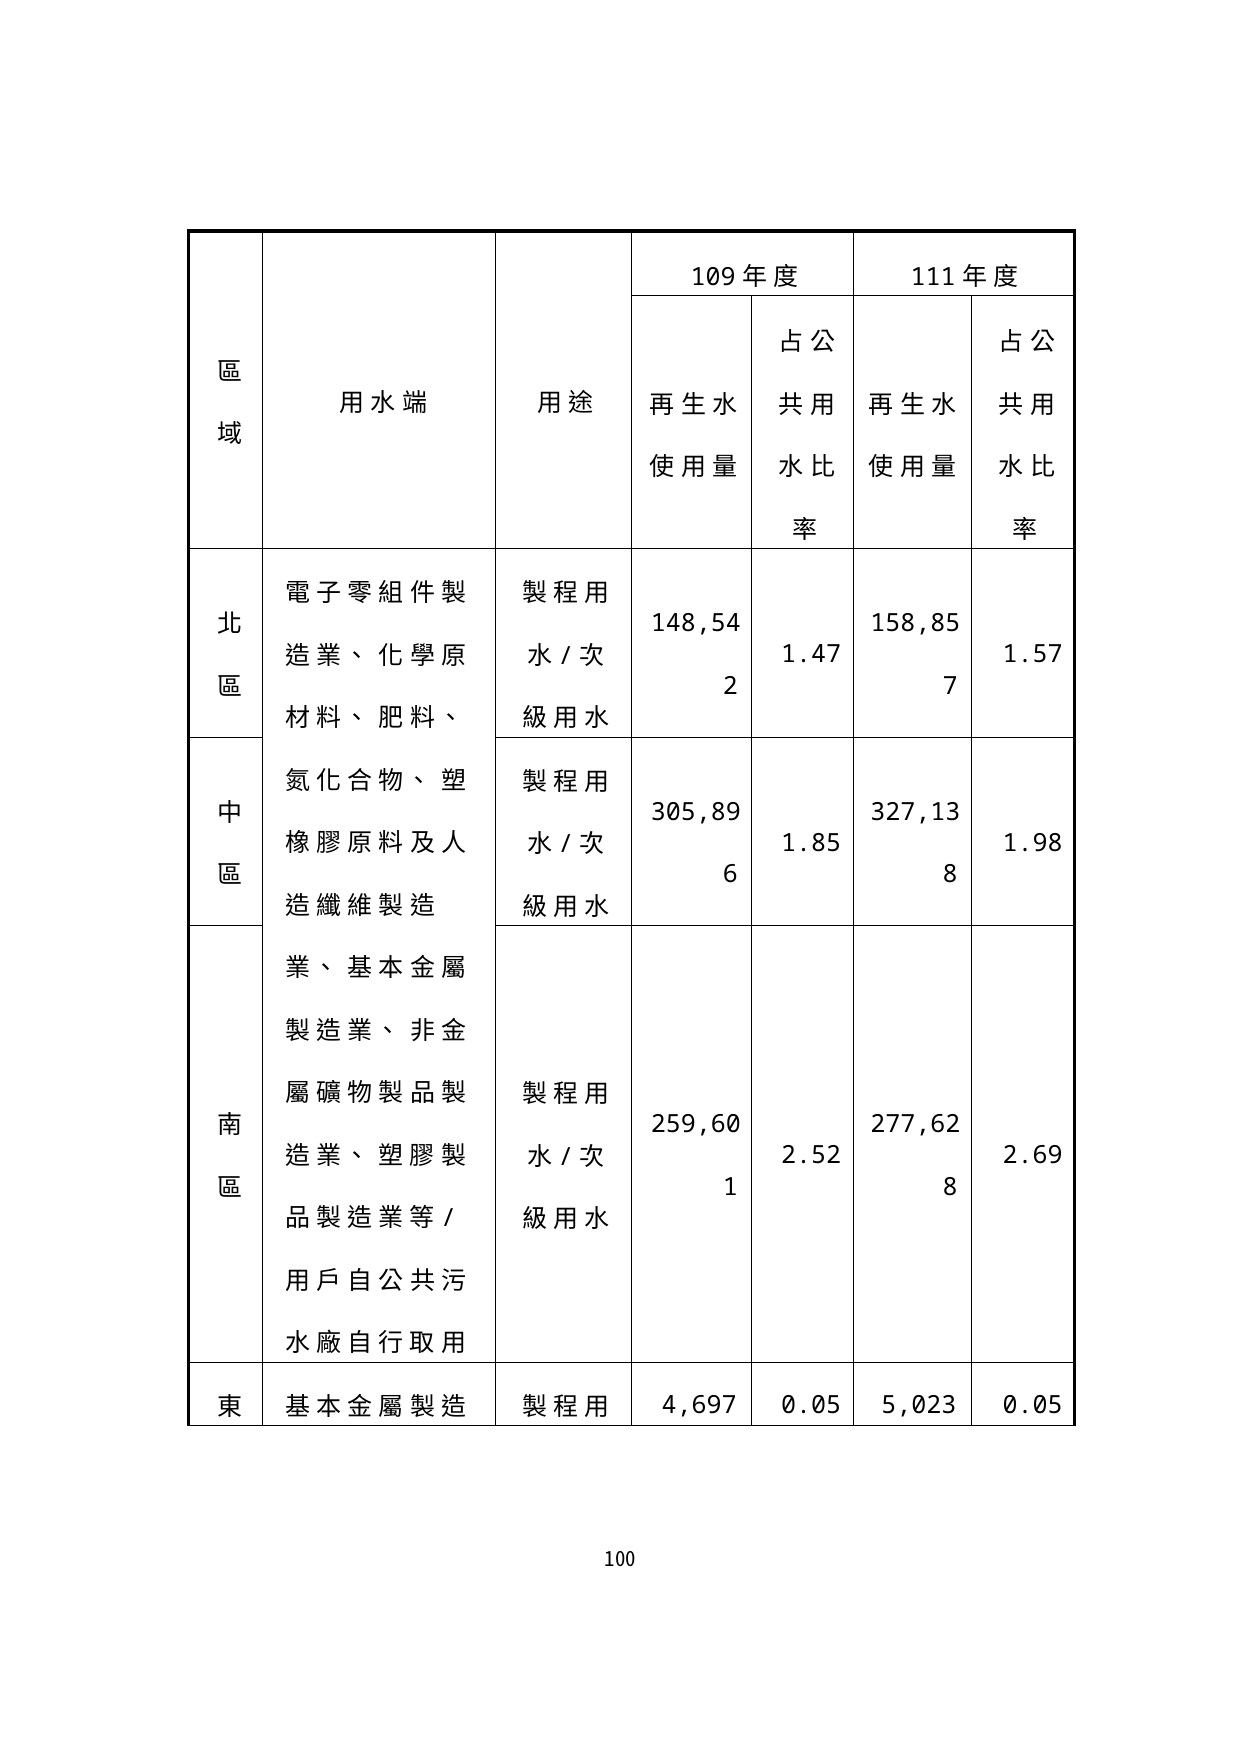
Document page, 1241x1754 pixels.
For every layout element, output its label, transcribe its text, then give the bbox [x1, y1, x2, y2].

table_cell 製程用水/次級用水 [496, 738, 631, 925]
table_header 區域 [190, 233, 262, 548]
table_cell 製程用水/次級用水 [496, 926, 631, 1362]
table_cell 基本金屬製造 [263, 1363, 495, 1425]
table_cell 電子零組件製造業、化學原材料、肥料、氮化合物、塑橡膠原料及人造纖維製造業、基本金屬製造業、非金屬礦物製品製造業、塑膠製品製造業等/用戶自公共污水廠自行取用 [263, 549, 495, 1362]
table_cell 305,896 [632, 738, 751, 925]
table_cell 南區 [190, 926, 262, 1362]
table_cell 1.47 [752, 549, 853, 737]
table_cell 158,857 [854, 549, 971, 737]
table_cell 製程用 [496, 1363, 631, 1425]
table_cell 北區 [190, 549, 262, 737]
table_cell 0.05 [972, 1363, 1073, 1425]
table_cell 2.52 [752, 926, 853, 1362]
table_header 用水端 [263, 233, 495, 548]
table_cell 1.57 [972, 549, 1073, 737]
table_cell 再生水使用量 [632, 296, 751, 548]
table_cell 1.98 [972, 738, 1073, 925]
table_cell 277,628 [854, 926, 971, 1362]
table_cell 5,023 [854, 1363, 971, 1425]
table_cell 327,138 [854, 738, 971, 925]
table_cell 占公共用水比率 [972, 296, 1073, 548]
table_cell 中區 [190, 738, 262, 925]
table_cell 製程用水/次級用水 [496, 549, 631, 737]
table_cell 1.85 [752, 738, 853, 925]
table_cell 148,542 [632, 549, 751, 737]
table_cell 再生水使用量 [854, 296, 971, 548]
table_cell 2.69 [972, 926, 1073, 1362]
table_cell 占公共用水比率 [752, 296, 853, 548]
table_cell 259,601 [632, 926, 751, 1362]
table_header 109年度 [632, 233, 853, 295]
table_cell 4,697 [632, 1363, 751, 1425]
table_cell 0.05 [752, 1363, 853, 1425]
table_header 111年度 [854, 233, 1073, 295]
table_header 用途 [496, 233, 631, 548]
table_cell 東 [190, 1363, 262, 1425]
